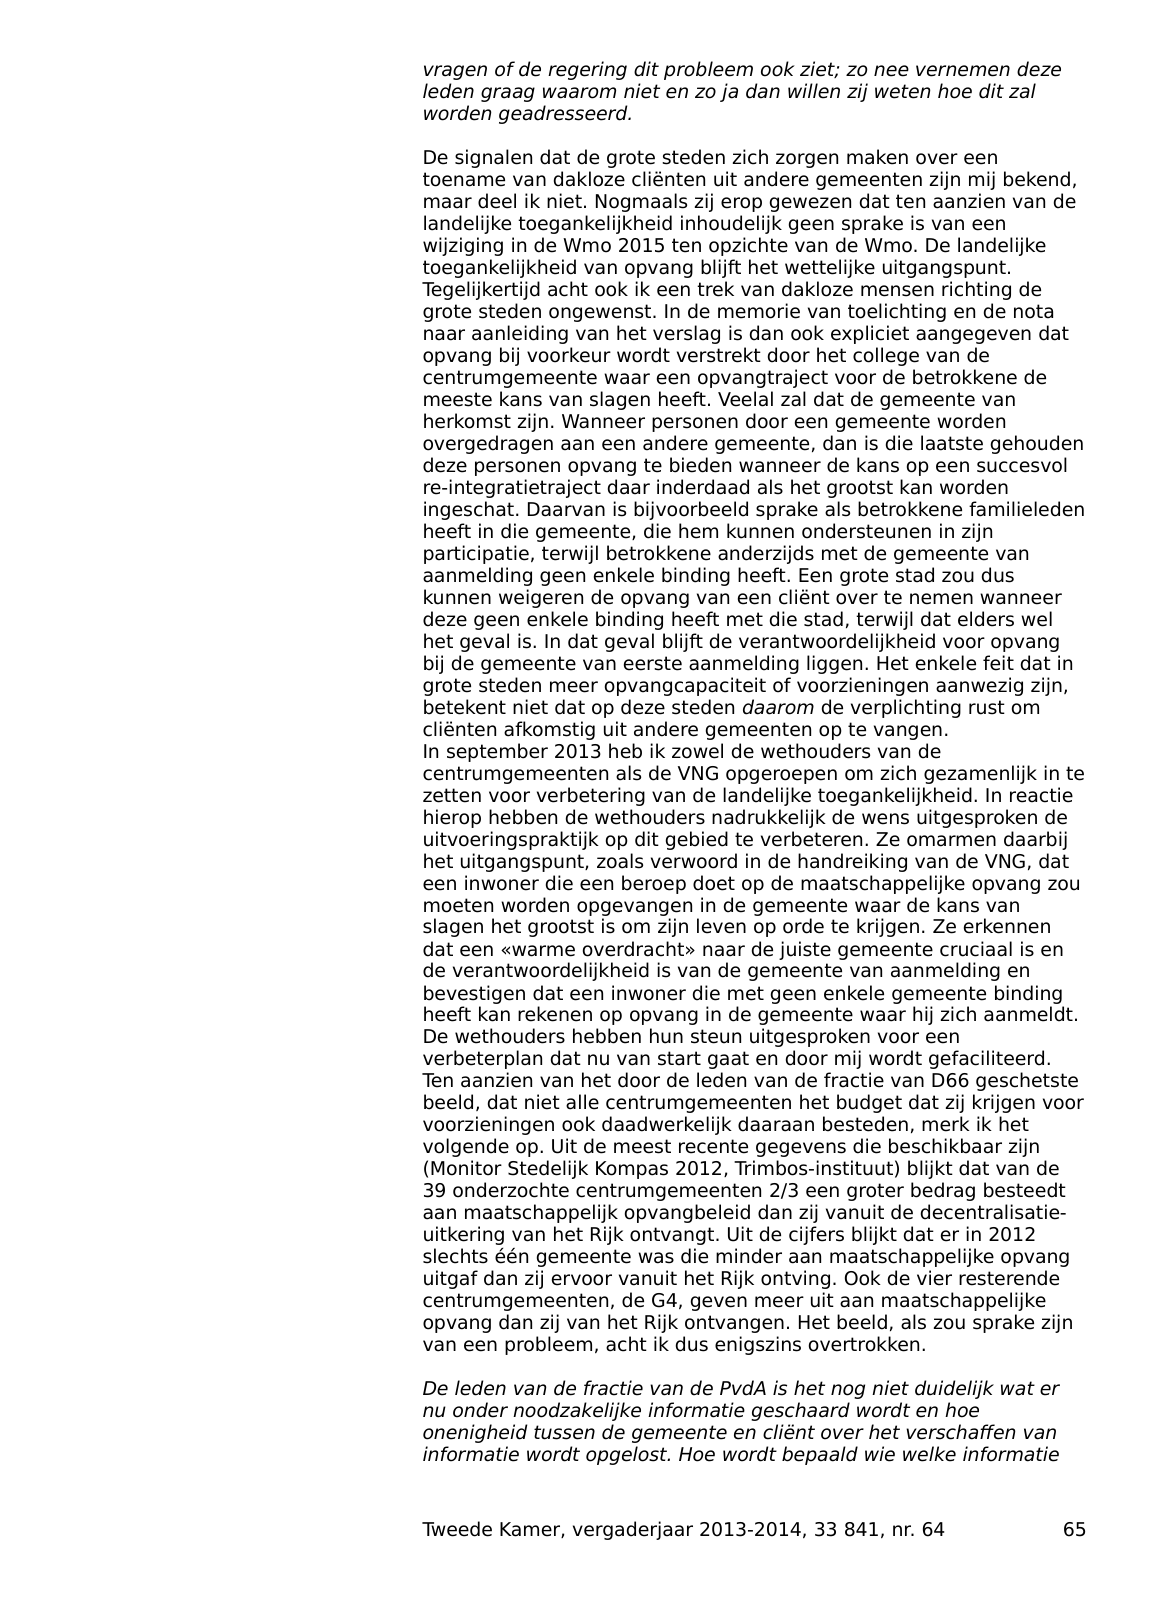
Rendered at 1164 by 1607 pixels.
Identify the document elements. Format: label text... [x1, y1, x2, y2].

text vragen of de regering dit probleem ook ziet; zo nee vernemen deze leden graag waarom niet en zo ja dan willen zij weten hoe dit zal worden geadresseerd. [422, 59, 1087, 125]
text De signalen dat de grote steden zich zorgen maken over een toename van dakloze cliënten uit andere gemeenten zijn mij bekend, maar deel ik niet. Nogmaals zij erop gewezen dat ten aanzien van de landelijke toegankelijkheid inhoudelijk geen sprake is van een wijziging in de Wmo 2015 ten opzichte van de Wmo. De landelijke toegankelijkheid van opvang blijft het wettelijke uitgangspunt. Tegelijkertijd acht ook ik een trek van dakloze mensen richting de grote steden ongewenst. In de memorie van toelichting en de nota naar aanleiding van het verslag is dan ook expliciet aangegeven dat opvang bij voorkeur wordt verstrekt door het college van de centrumgemeente waar een opvangtraject voor de betrokkene de meeste kans van slagen heeft. Veelal zal dat de gemeente van herkomst zijn. Wanneer personen door een gemeente worden overgedragen aan een andere gemeente, dan is die laatste gehouden deze personen opvang te bieden wanneer de kans op een succesvol re-integratietraject daar inderdaad als het grootst kan worden ingeschat. Daarvan is bijvoorbeeld sprake als betrokkene familieleden heeft in die gemeente, die hem kunnen ondersteunen in zijn participatie, terwijl betrokkene anderzijds met de gemeente van aanmelding geen enkele binding heeft. Een grote stad zou dus kunnen weigeren de opvang van een cliënt over te nemen wanneer deze geen enkele binding heeft met die stad, terwijl dat elders wel het geval is. In dat geval blijft de verantwoordelijkheid voor opvang bij de gemeente van eerste aanmelding liggen. Het enkele feit dat in grote steden meer opvangcapaciteit of voorzieningen aanwezig zijn, betekent niet dat op deze steden daarom de verplichting rust om cliënten afkomstig uit andere gemeenten op te vangen. [422, 147, 1087, 741]
text Ten aanzien van het door de leden van de fractie van D66 geschetste beeld, dat niet alle centrumgemeenten het budget dat zij krijgen voor voorzieningen ook daadwerkelijk daaraan besteden, merk ik het volgende op. Uit de meest recente gegevens die beschikbaar zijn (Monitor Stedelijk Kompas 2012, Trimbos-instituut) blijkt dat van de 39 onderzochte centrumgemeenten 2/3 een groter bedrag besteedt aan maatschappelijk opvangbeleid dan zij vanuit de decentralisatie-uitkering van het Rijk ontvangt. Uit de cijfers blijkt dat er in 2012 slechts één gemeente was die minder aan maatschappelijke opvang uitgaf dan zij ervoor vanuit het Rijk ontving. Ook de vier resterende centrumgemeenten, de G4, geven meer uit aan maatschappelijke opvang dan zij van het Rijk ontvangen. Het beeld, als zou sprake zijn van een probleem, acht ik dus enigszins overtrokken. [422, 1070, 1087, 1356]
text De leden van de fractie van de PvdA is het nog niet duidelijk wat er nu onder noodzakelijke informatie geschaard wordt en hoe onenigheid tussen de gemeente en cliënt over het verschaffen van informatie wordt opgelost. Hoe wordt bepaald wie welke informatie [422, 1378, 1087, 1466]
text In september 2013 heb ik zowel de wethouders van de centrumgemeenten als de VNG opgeroepen om zich gezamenlijk in te zetten voor verbetering van de landelijke toegankelijkheid. In reactie hierop hebben de wethouders nadrukkelijk de wens uitgesproken de uitvoeringspraktijk op dit gebied te verbeteren. Ze omarmen daarbij het uitgangspunt, zoals verwoord in de handreiking van de VNG, dat een inwoner die een beroep doet op de maatschappelijke opvang zou moeten worden opgevangen in de gemeente waar de kans van slagen het grootst is om zijn leven op orde te krijgen. Ze erkennen dat een «warme overdracht» naar de juiste gemeente cruciaal is en de verantwoordelijkheid is van de gemeente van aanmelding en bevestigen dat een inwoner die met geen enkele gemeente binding heeft kan rekenen op opvang in de gemeente waar hij zich aanmeldt. De wethouders hebben hun steun uitgesproken voor een verbeterplan dat nu van start gaat en door mij wordt gefaciliteerd. [422, 741, 1087, 1070]
